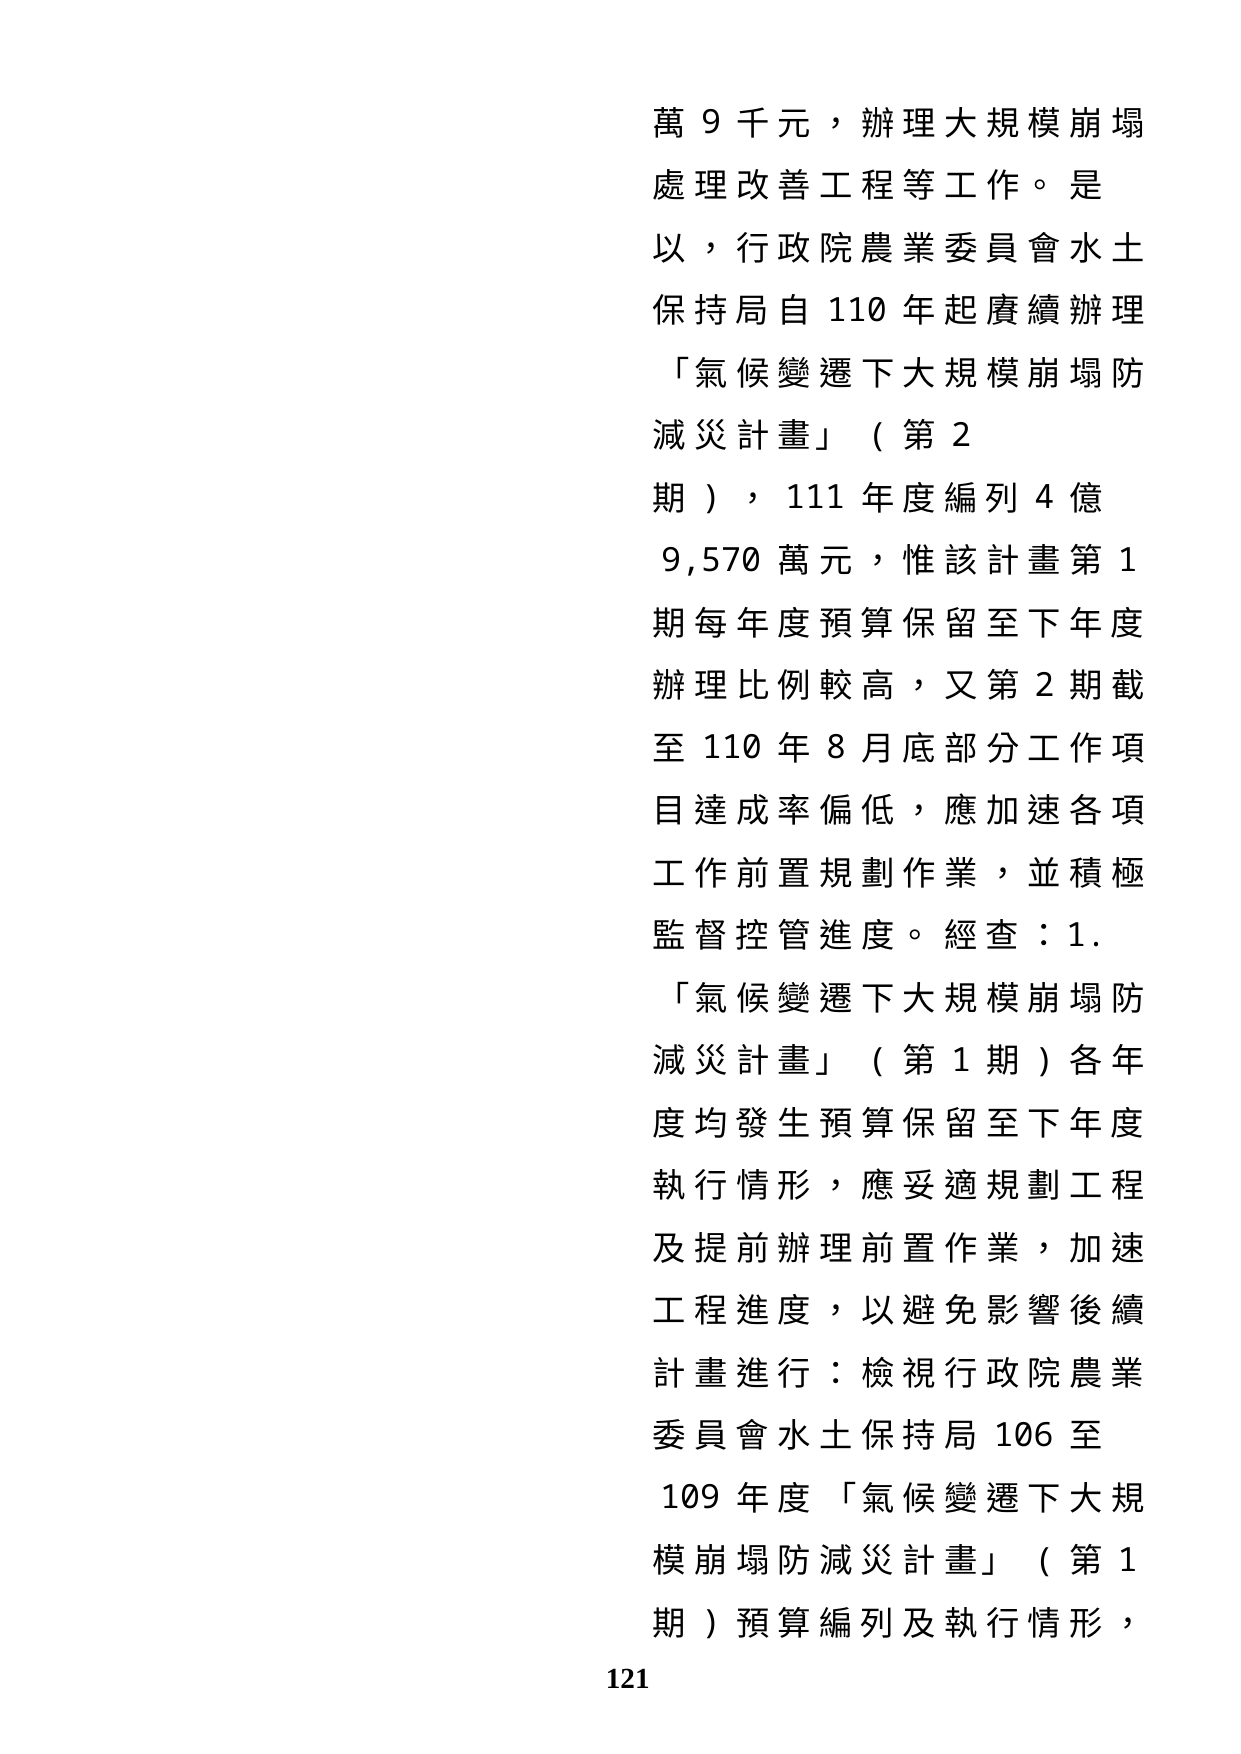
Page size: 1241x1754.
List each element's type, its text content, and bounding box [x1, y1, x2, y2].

list 萬9千元，辦理大規模崩塌處理改善工程等工作。是以，行政院農業委員會水土保持局自110年起賡續辦理「氣候變遷下大規模崩塌防減災計畫」(第2期)，111年度編列4億9,570萬元，惟該計畫第1期每年度預算保留至下年度辦理比例較高，又第2期截至110年8月底部分工作項目達成率偏低，應加速各項工作前置規劃作業，並積極監督控管進度。經查：1.「氣候變遷下大規模崩塌防減災計畫」(第1期)各年度均發生預算保留至下年度執行情形，應妥適規劃工程及提前辦理前置作業，加速工程進度，以避免影響後續計畫進行：檢視行政院農業委員會水土保持局106至109年度「氣候變遷下大規模崩塌防減災計畫」(第1期)預算編列及執行情形， [491, 79, 1148, 1641]
